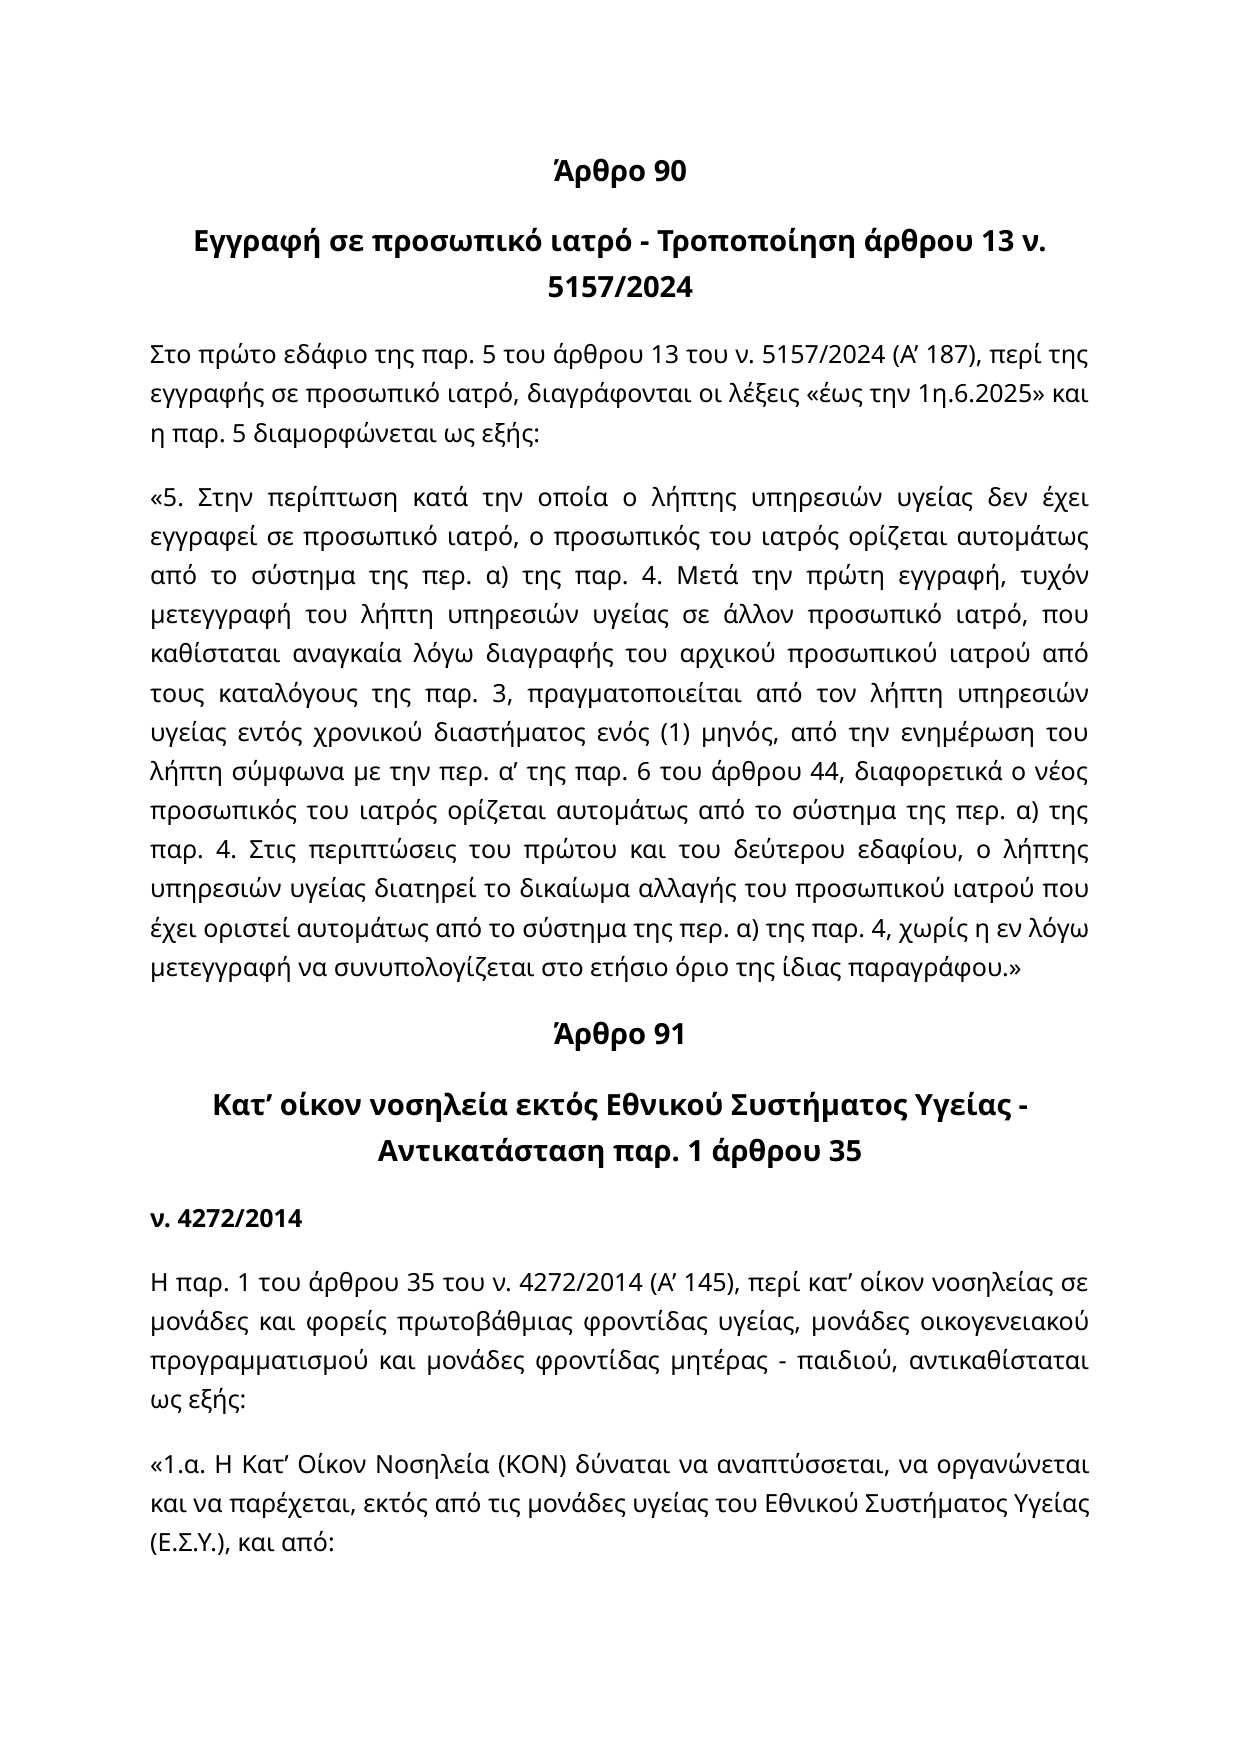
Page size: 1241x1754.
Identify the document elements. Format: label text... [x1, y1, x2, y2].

text Η παρ. 1 του άρθρου 35 του ν. 4272/2014 (Α’ 145), περί κατ’ οίκον νοσηλείας σε μονάδες και φορείς πρωτοβάθμιας φροντίδας υγείας, μονάδες οικογενειακού προγραμματισμού και μονάδες φροντίδας μητέρας - παιδιού, αντικαθίσταται ως εξής: [150, 1264, 1090, 1416]
text ν. 4272/2014 [150, 1200, 1090, 1234]
subtitle Εγγραφή σε προσωπικό ιατρό - Τροποποίηση άρθρου 13 ν. 5157/2024 [150, 221, 1090, 306]
text «1.α. Η Κατ’ Οίκον Νοσηλεία (ΚΟΝ) δύναται να αναπτύσσεται, να οργανώνεται και να παρέχεται, εκτός από τις μονάδες υγείας του Εθνικού Συστήματος Υγείας (Ε.Σ.Υ.), και από: [150, 1446, 1090, 1559]
text «5. Στην περίπτωση κατά την οποία ο λήπτης υπηρεσιών υγείας δεν έχει εγγραφεί σε προσωπικό ιατρό, ο προσωπικός του ιατρός ορίζεται αυτομάτως από το σύστημα της περ. α) της παρ. 4. Μετά την πρώτη εγγραφή, τυχόν μετεγγραφή του λήπτη υπηρεσιών υγείας σε άλλον προσωπικό ιατρό, που καθίσταται αναγκαία λόγω διαγραφής του αρχικού προσωπικού ιατρού από τους καταλόγους της παρ. 3, πραγματοποιείται από τον λήπτη υπηρεσιών υγείας εντός χρονικού διαστήματος ενός (1) μηνός, από την ενημέρωση του λήπτη σύμφωνα με την περ. α’ της παρ. 6 του άρθρου 44, διαφορετικά ο νέος προσωπικός του ιατρός ορίζεται αυτομάτως από το σύστημα της περ. α) της παρ. 4. Στις περιπτώσεις του πρώτου και του δεύτερου εδαφίου, ο λήπτης υπηρεσιών υγείας διατηρεί το δικαίωμα αλλαγής του προσωπικού ιατρού που έχει οριστεί αυτομάτως από το σύστημα της περ. α) της παρ. 4, χωρίς η εν λόγω μετεγγραφή να συνυπολογίζεται στο ετήσιο όριο της ίδιας παραγράφου.» [150, 479, 1090, 983]
subtitle Άρθρο 91 [150, 1013, 1090, 1053]
text Στο πρώτο εδάφιο της παρ. 5 του άρθρου 13 του ν. 5157/2024 (Α’ 187), περί της εγγραφής σε προσωπικό ιατρό, διαγράφονται οι λέξεις «έως την 1η.6.2025» και η παρ. 5 διαμορφώνεται ως εξής: [150, 337, 1090, 449]
subtitle Άρθρο 90 [150, 150, 1090, 190]
subtitle Κατ’ οίκον νοσηλεία εκτός Εθνικού Συστήματος Υγείας - Αντικατάσταση παρ. 1 άρθρου 35 [150, 1084, 1090, 1169]
